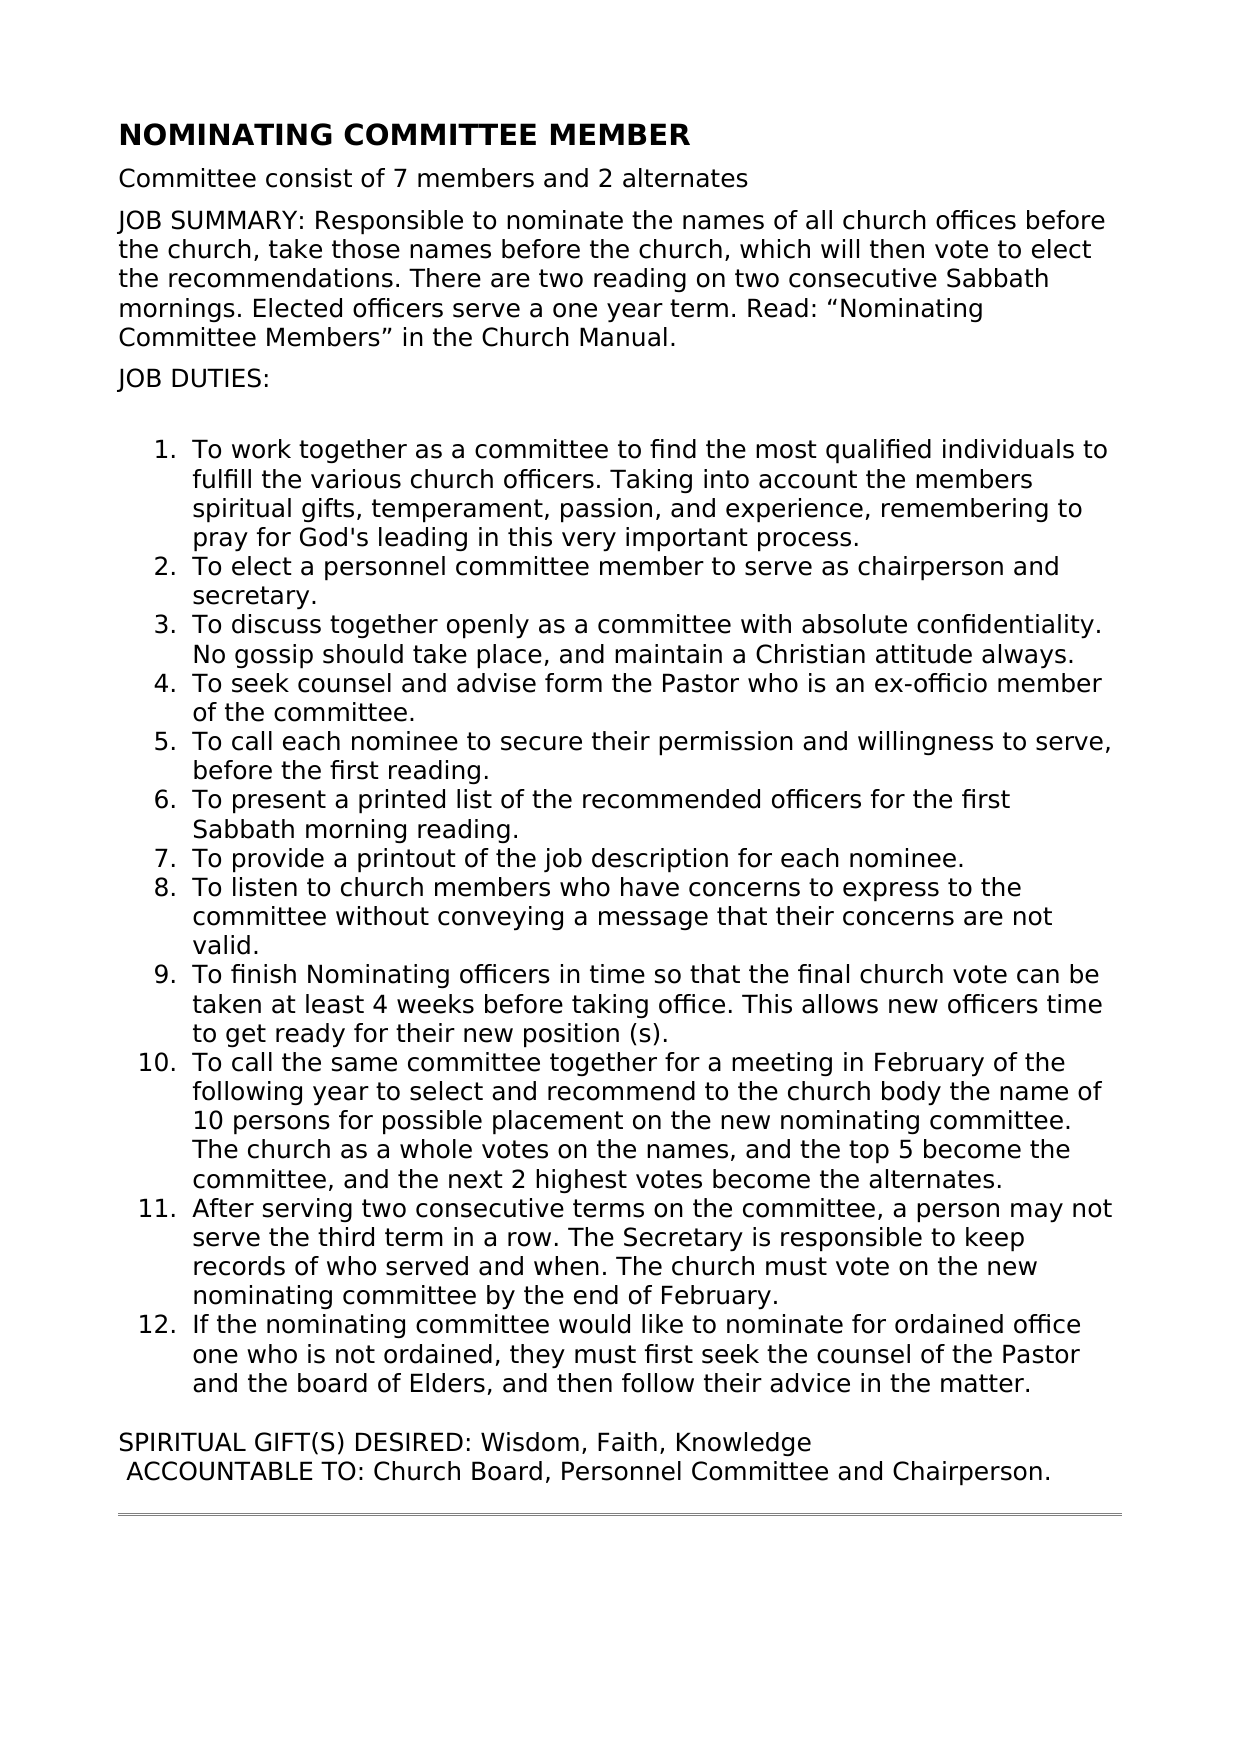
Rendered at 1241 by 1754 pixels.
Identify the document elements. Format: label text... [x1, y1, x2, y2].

text SPIRITUAL GIFT(S) DESIRED: Wisdom, Faith, Knowledge ACCOUNTABLE TO: Church Board, Personnel Committee and Chairperson. [118, 1428, 1122, 1486]
list To present a printed list of the recommended officers for the first Sabbath morning reading. [177, 786, 1122, 844]
list To call the same committee together for a meeting in February of the following year to select and recommend to the church body the name of 10 persons for possible placement on the new nominating committee. The church as a whole votes on the names, and the top 5 become the committee, and the next 2 highest votes become the alternates. [177, 1048, 1122, 1194]
list To work together as a committee to find the most qualified individuals to fulfill the various church officers. Taking into account the members spiritual gifts, temperament, passion, and experience, remembering to pray for God's leading in this very important process. [177, 436, 1122, 552]
list To listen to church members who have concerns to express to the committee without conveying a message that their concerns are not valid. [177, 873, 1122, 961]
list To elect a personnel committee member to serve as chairperson and secretary. [177, 552, 1122, 611]
list After serving two consecutive terms on the committee, a person may not serve the third term in a row. The Secretary is responsible to keep records of who served and when. The church must vote on the new nominating committee by the end of February. [177, 1194, 1122, 1311]
text JOB DUTIES: [118, 364, 1122, 394]
text Committee consist of 7 members and 2 alternates [118, 164, 1122, 194]
list To seek counsel and advise form the Pastor who is an ex-officio member of the committee. [177, 669, 1122, 727]
list To provide a printout of the job description for each nominee. [177, 844, 1122, 873]
list If the nominating committee would like to nominate for ordained office one who is not ordained, they must first seek the counsel of the Pastor and the board of Elders, and then follow their advice in the matter. [177, 1311, 1122, 1398]
list To call each nominee to secure their permission and willingness to serve, before the first reading. [177, 727, 1122, 786]
subtitle NOMINATING COMMITTEE MEMBER [118, 118, 1122, 152]
text JOB SUMMARY: Responsible to nominate the names of all church offices before the church, take those names before the church, which will then vote to elect the recommendations. There are two reading on two consecutive Sabbath mornings. Elected officers serve a one year term. Read: “Nominating Committee Members” in the Church Manual. [118, 206, 1122, 352]
list To finish Nominating officers in time so that the final church vote can be taken at least 4 weeks before taking office. This allows new officers time to get ready for their new position (s). [177, 961, 1122, 1048]
list To discuss together openly as a committee with absolute confidentiality. No gossip should take place, and maintain a Christian attitude always. [177, 611, 1122, 669]
